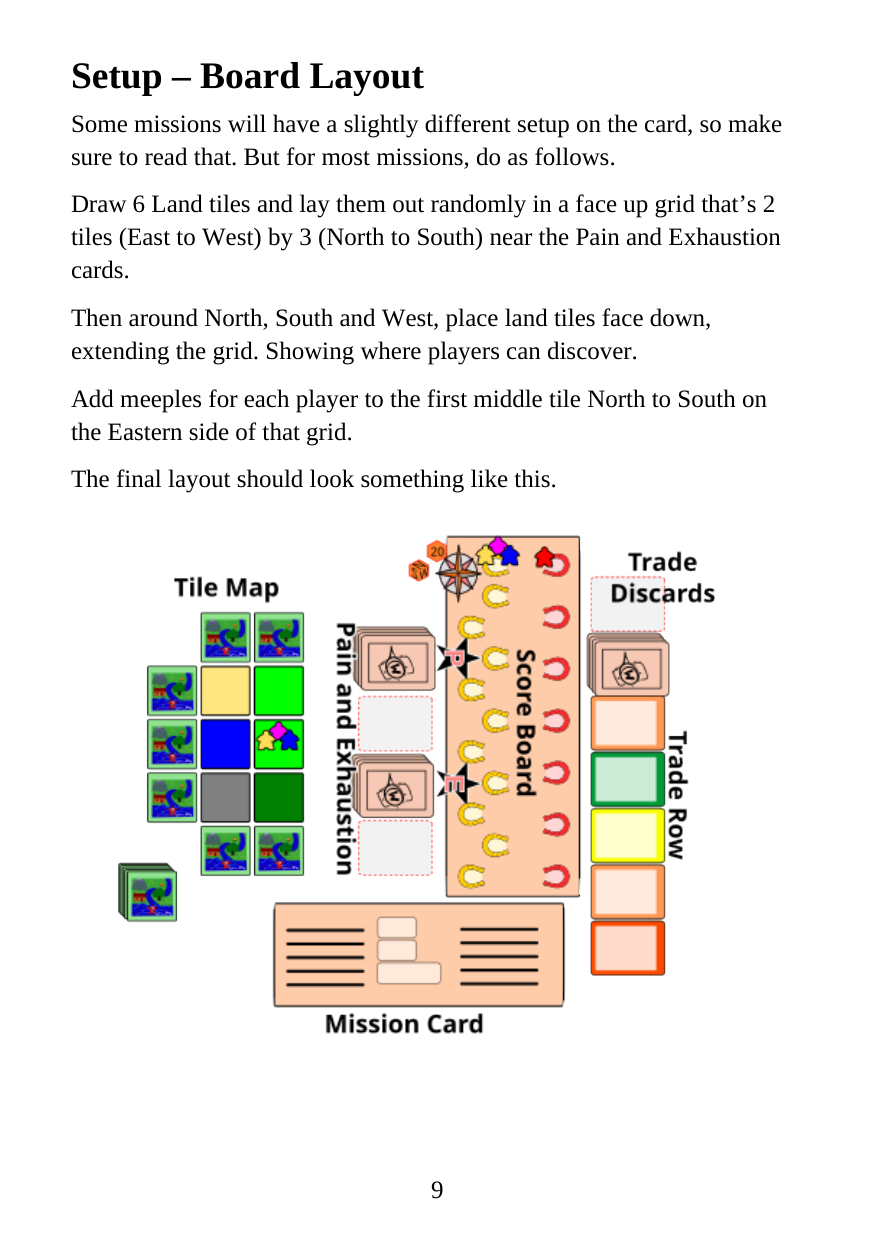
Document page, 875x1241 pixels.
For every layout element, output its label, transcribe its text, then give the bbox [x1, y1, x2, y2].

text Add meeples for each player to the first middle tile North to South on the Eastern side of that grid. [71, 384, 803, 445]
text Some missions will have a slightly different setup on the card, so make sure to read that. But for most missions, do as follows. [71, 109, 803, 171]
text The final layout should look something like this. [71, 464, 803, 493]
text Draw 6 Land tiles and lay them out randomly in a face up grid that’s 2 tiles (East to West) by 3 (North to South) near the Pain and Exhaustion cards. [71, 189, 803, 284]
subtitle Setup – Board Layout [71, 53, 803, 96]
picture [98, 525, 748, 1057]
text Then around North, South and West, place land tiles face down, extending the grid. Showing where players can discover. [71, 303, 803, 365]
